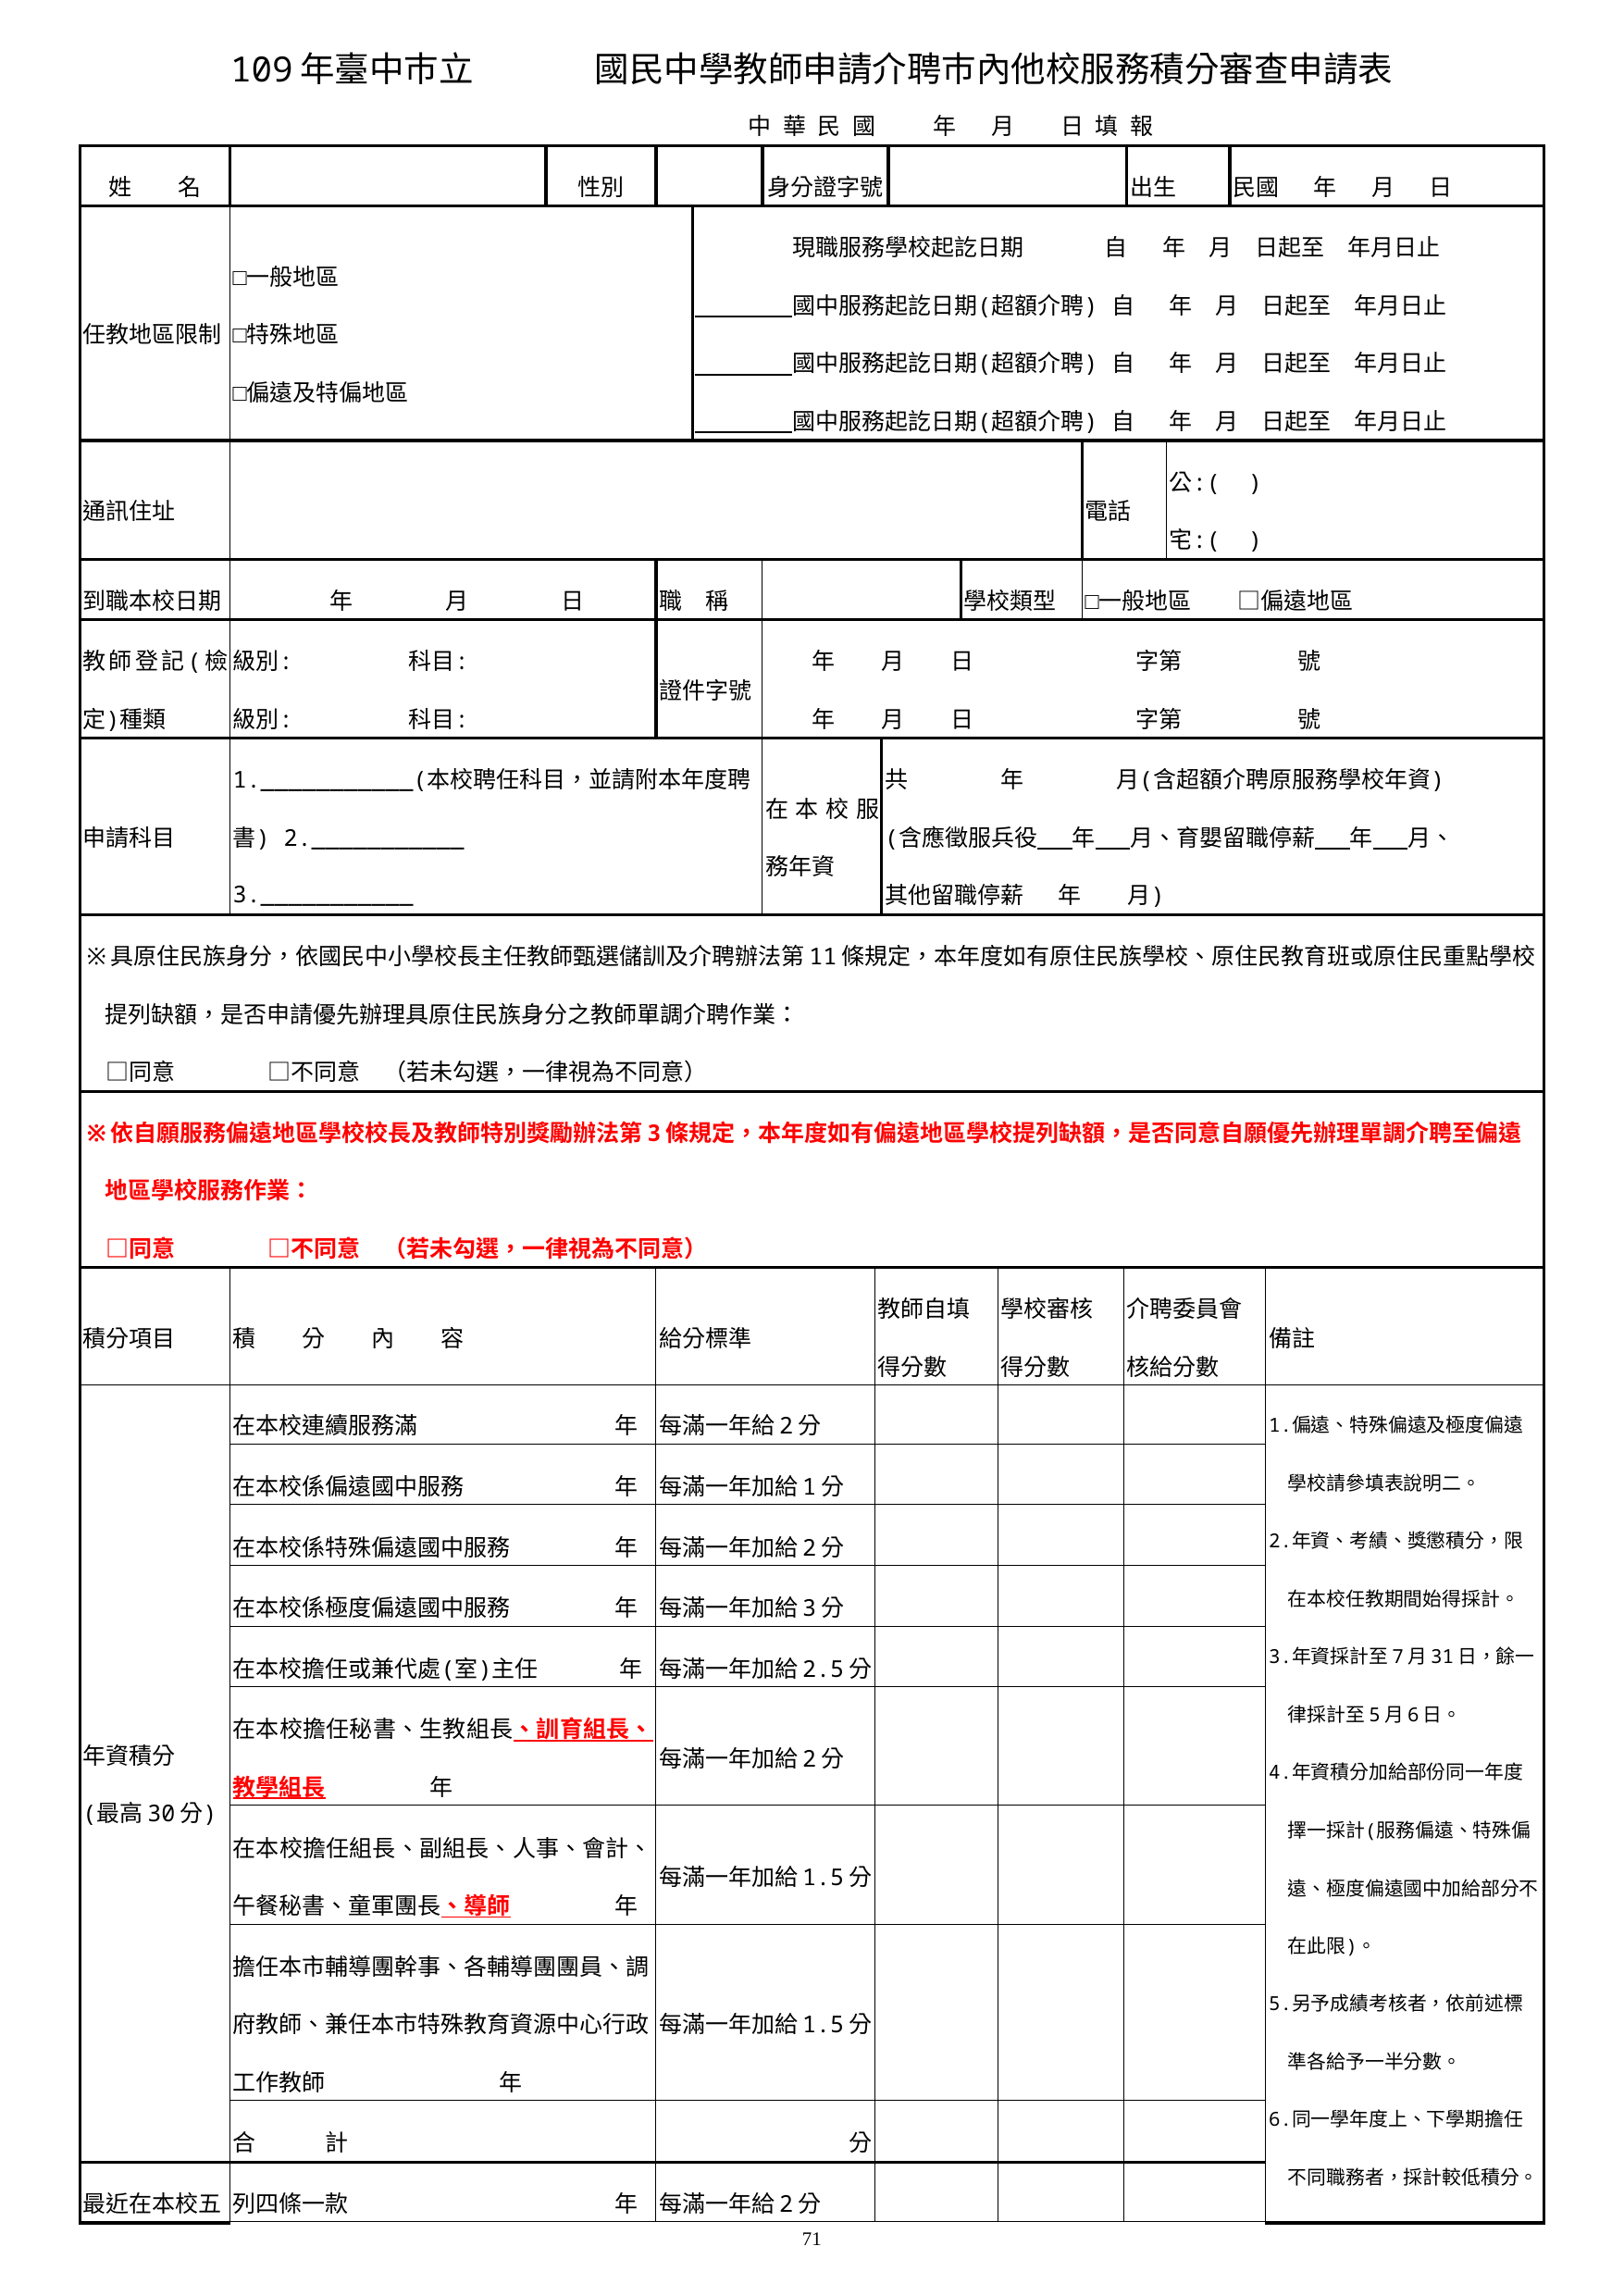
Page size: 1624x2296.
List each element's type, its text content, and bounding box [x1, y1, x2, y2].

table_cell 合 計 [230, 2101, 655, 2161]
table_cell 在本校係特殊偏遠國中服務 年 [230, 1505, 655, 1565]
table_cell [998, 1687, 1123, 1805]
table_header [231, 147, 544, 205]
table_cell ※依自願服務偏遠地區學校校長及教師特別獎勵辦法第3條規定，本年度如有偏遠地區學校提列缺額，是否同意自願優先辦理單調介聘至偏遠地區學校服務作業： □同意 □不同意 （若未勾選，一律視為不同意） [81, 1093, 1543, 1266]
table_header [890, 147, 1125, 205]
table_cell [762, 561, 960, 618]
table_cell 在本校擔任組長、副組長、人事、會計、午餐秘書、童軍團長、導師 年 [230, 1806, 655, 1923]
table_cell [998, 2101, 1123, 2161]
table_cell 給分標準 [656, 1269, 874, 1384]
table_cell 教師登記(檢定)種類 [81, 621, 229, 737]
table_cell [875, 2164, 998, 2221]
table_cell 在本校連續服務滿 年 [230, 1385, 655, 1444]
table_cell 積 分 內 容 [230, 1269, 655, 1384]
table_cell [998, 1627, 1123, 1686]
table_cell 在本校服務年資 [762, 739, 880, 913]
table_cell [875, 1627, 998, 1686]
table_cell 1.___________(本校聘任科目，並請附本年度聘書) 2.___________ 3.___________ [230, 739, 762, 913]
table_cell 學校審核 得分數 [998, 1269, 1123, 1384]
table_header [658, 147, 761, 205]
table_cell [1124, 1445, 1265, 1504]
table_cell 在本校係偏遠國中服務 年 [230, 1445, 655, 1504]
table_cell [1124, 1925, 1265, 2100]
table_header 出生 [1128, 147, 1228, 205]
table_cell [1124, 1687, 1265, 1805]
table_cell □一般地區 □偏遠地區 [1083, 561, 1543, 618]
table_cell 學校類型 [962, 561, 1082, 618]
table_cell [998, 1566, 1123, 1626]
table_cell 備註 [1266, 1269, 1543, 1384]
table_cell [875, 1566, 998, 1626]
table_cell 現職服務學校起訖日期 自 年 月 日起至 年月日止 國中服務起訖日期(超額介聘) 自 年 月 日起至 年月日止 國中服務起訖日期(超額介聘) 自 年 月 日起至 年月日止 國中服務起訖日期(超額介聘) 自 年 月 日起至 年月日止 [694, 207, 1543, 439]
table_cell 年資積分 (最高30分) [81, 1385, 229, 2161]
table_cell 到職本校日期 [81, 561, 229, 618]
table_header 身分證字號 [764, 147, 886, 205]
table_cell 共 年 月(含超額介聘原服務學校年資) (含應徵服兵役 年 月、育嬰留職停薪 年 月、 其他留職停薪 年 月) [883, 739, 1543, 913]
table_cell [875, 2101, 998, 2161]
table_cell 每滿一年加給2.5分 [656, 1627, 874, 1686]
table_cell 申請科目 [81, 739, 229, 913]
table_cell [875, 1925, 998, 2100]
table_cell 積分項目 [81, 1269, 229, 1384]
table_cell □一般地區 □特殊地區 □偏遠及特偏地區 [230, 207, 691, 439]
table_cell [875, 1806, 998, 1923]
table_cell 任教地區限制 [81, 207, 229, 439]
table_cell [998, 1925, 1123, 2100]
table_cell 每滿一年加給2分 [656, 1687, 874, 1805]
table_cell [998, 1385, 1123, 1444]
table_cell 每滿一年加給1分 [656, 1445, 874, 1504]
table_cell [1124, 1385, 1265, 1444]
table_cell [1124, 1806, 1265, 1923]
table_cell [998, 2164, 1123, 2221]
text 中 華 民 國 年 月 日 填 報 [89, 86, 1557, 144]
table_cell 公:( ) 宅:( ) [1167, 442, 1543, 557]
table_cell [875, 1385, 998, 1444]
table_cell [875, 1687, 998, 1805]
table_cell 教師自填 得分數 [875, 1269, 998, 1384]
table_cell 每滿一年加給3分 [656, 1566, 874, 1626]
table_cell 每滿一年給2分 [656, 2164, 874, 2221]
table_cell 年 月 日 字第 號 年 月 日 字第 號 [762, 621, 1543, 737]
table_cell 在本校擔任秘書、生教組長、訓育組長、教學組長 年 [230, 1687, 655, 1805]
table_cell 1.偏遠、特殊偏遠及極度偏遠學校請參填表說明二。 2.年資、考績、獎懲積分，限在本校任教期間始得採計。 3.年資採計至7月31日，餘一律採計至5月6日。 4.年資積分加給部份同一年度擇一採計(服務偏遠、特殊偏遠、極度偏遠國中加給部分不在此限)。 5.另予成績考核者，依前述標準各給予一半分數。 6.同一學年度上、下學期擔任不同職務者，採計較低積分。 [1266, 1385, 1543, 2221]
table_cell 電話 [1084, 442, 1166, 557]
table_cell 每滿一年加給2分 [656, 1505, 874, 1565]
table_cell 介聘委員會 核給分數 [1124, 1269, 1265, 1384]
table_cell 在本校係極度偏遠國中服務 年 [230, 1566, 655, 1626]
subtitle 109年臺中巿立 國民中學教師申請介聘巿內他校服務積分審查申請表 [66, 29, 1557, 86]
table_header 性別 [548, 147, 654, 205]
table_cell 級別: 科目: 級別: 科目: [230, 621, 654, 737]
table_header 姓 名 [81, 147, 229, 205]
table_cell [1124, 1505, 1265, 1565]
table_cell 擔任本市輔導團幹事、各輔導團團員、調府教師、兼任本市特殊教育資源中心行政工作教師 年 [230, 1925, 655, 2100]
table_cell [1124, 2101, 1265, 2161]
table_cell [1124, 2164, 1265, 2221]
table_cell 在本校擔任或兼代處(室)主任 年 [230, 1627, 655, 1686]
table_cell 分 [656, 2101, 874, 2161]
table_cell [230, 442, 1081, 557]
table_cell 證件字號 [658, 621, 762, 737]
table_cell [998, 1505, 1123, 1565]
table_cell 列四條一款 年 [230, 2164, 655, 2221]
table_cell [998, 1806, 1123, 1923]
table_header 民國 年 月 日 [1232, 147, 1543, 205]
table_cell 職 稱 [658, 561, 762, 618]
table_cell 通訊住址 [81, 442, 229, 557]
table_cell [1124, 1566, 1265, 1626]
table_cell 最近在本校五 [81, 2164, 229, 2221]
table_cell [875, 1445, 998, 1504]
table_cell 年 月 日 [230, 561, 654, 618]
table_cell [1124, 1627, 1265, 1686]
table_cell 每滿一年加給1.5分 [656, 1806, 874, 1923]
table_cell ※具原住民族身分，依國民中小學校長主任教師甄選儲訓及介聘辦法第11條規定，本年度如有原住民族學校、原住民教育班或原住民重點學校提列缺額，是否申請優先辦理具原住民族身分之教師單調介聘作業： □同意 □不同意 （若未勾選，一律視為不同意） [81, 916, 1543, 1089]
table_cell 每滿一年給2分 [656, 1385, 874, 1444]
table_cell [998, 1445, 1123, 1504]
table_cell 每滿一年加給1.5分 [656, 1925, 874, 2100]
table_cell [875, 1505, 998, 1565]
